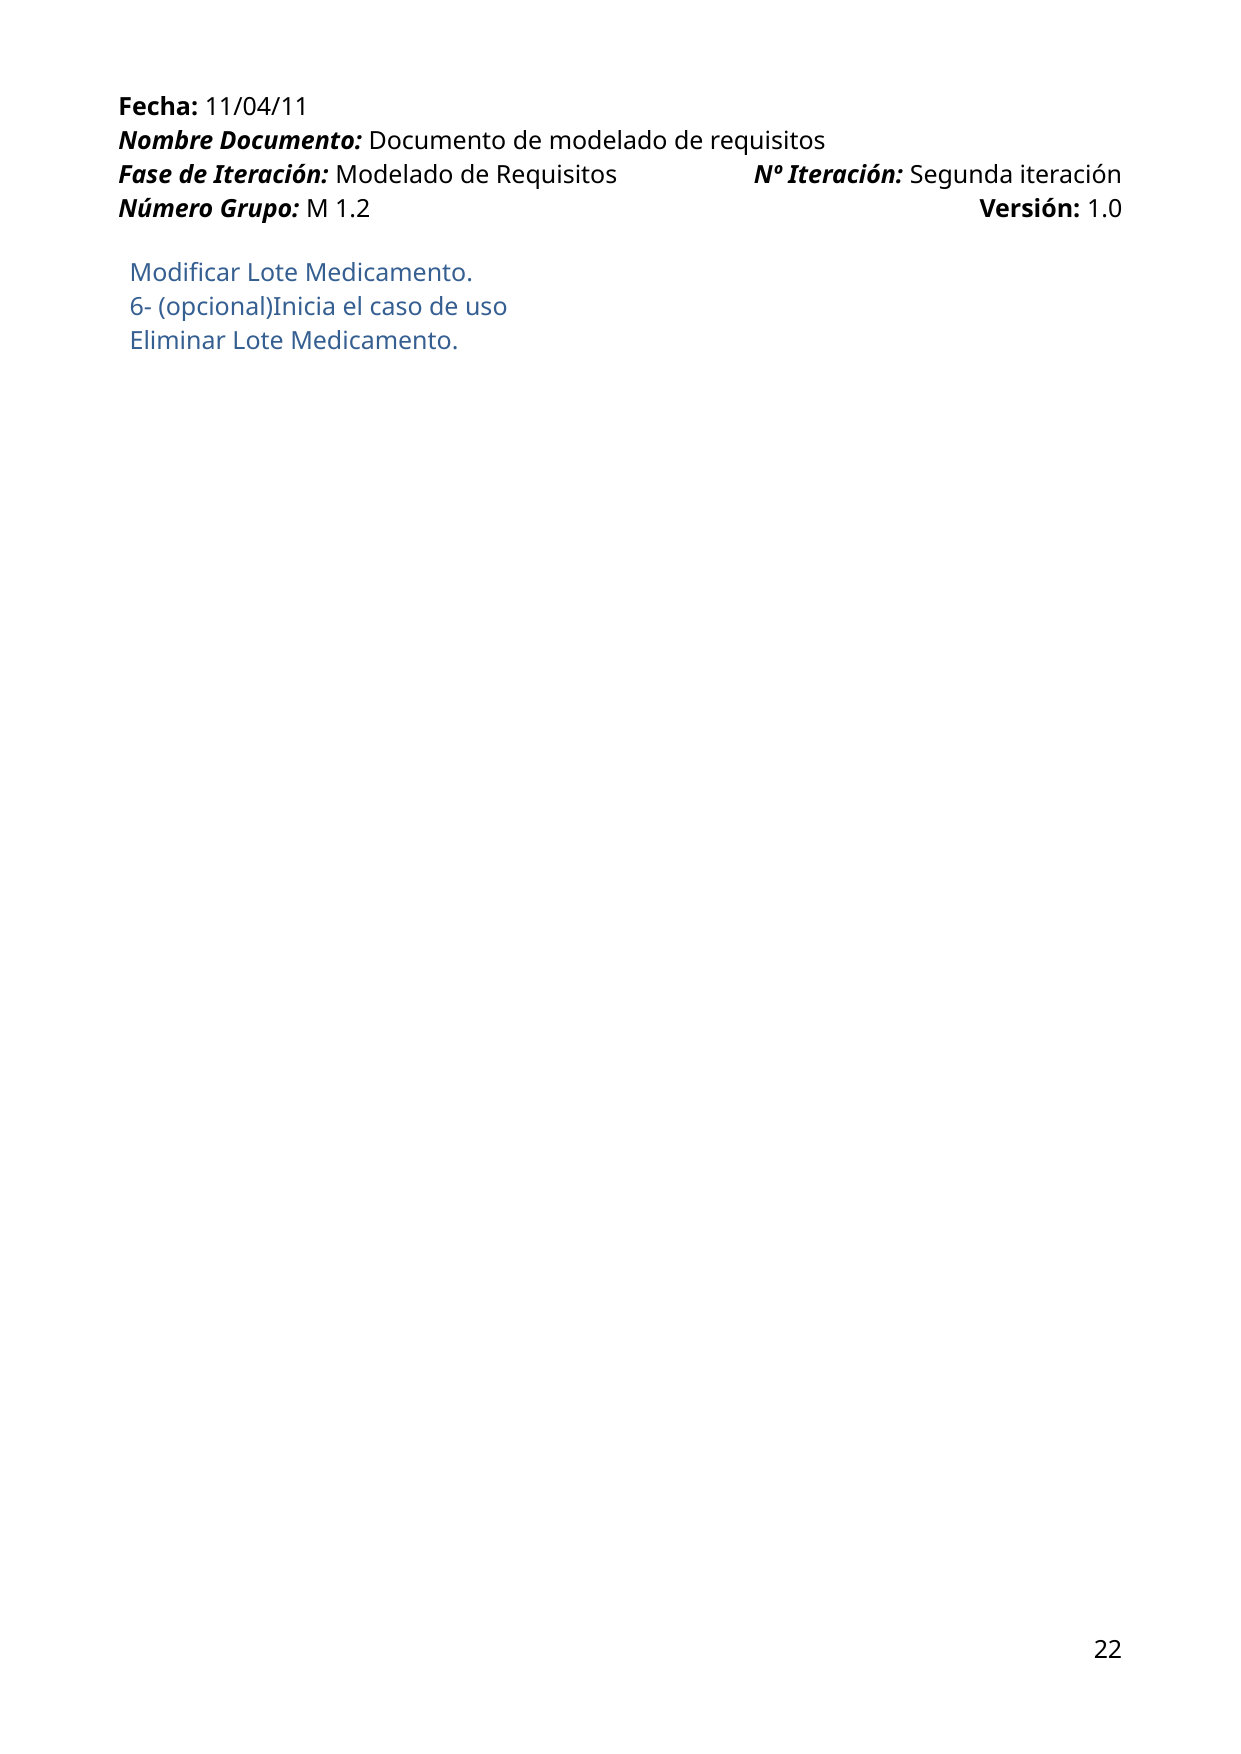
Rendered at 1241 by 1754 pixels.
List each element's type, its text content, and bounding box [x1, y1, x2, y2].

table_cell 6- (opcional)Inicia el caso de uso Eliminar Lote Medicamento. [118, 288, 562, 356]
table_cell [563, 254, 1005, 288]
table_cell [563, 288, 1005, 356]
table_cell Modificar Lote Medicamento. [118, 254, 562, 288]
